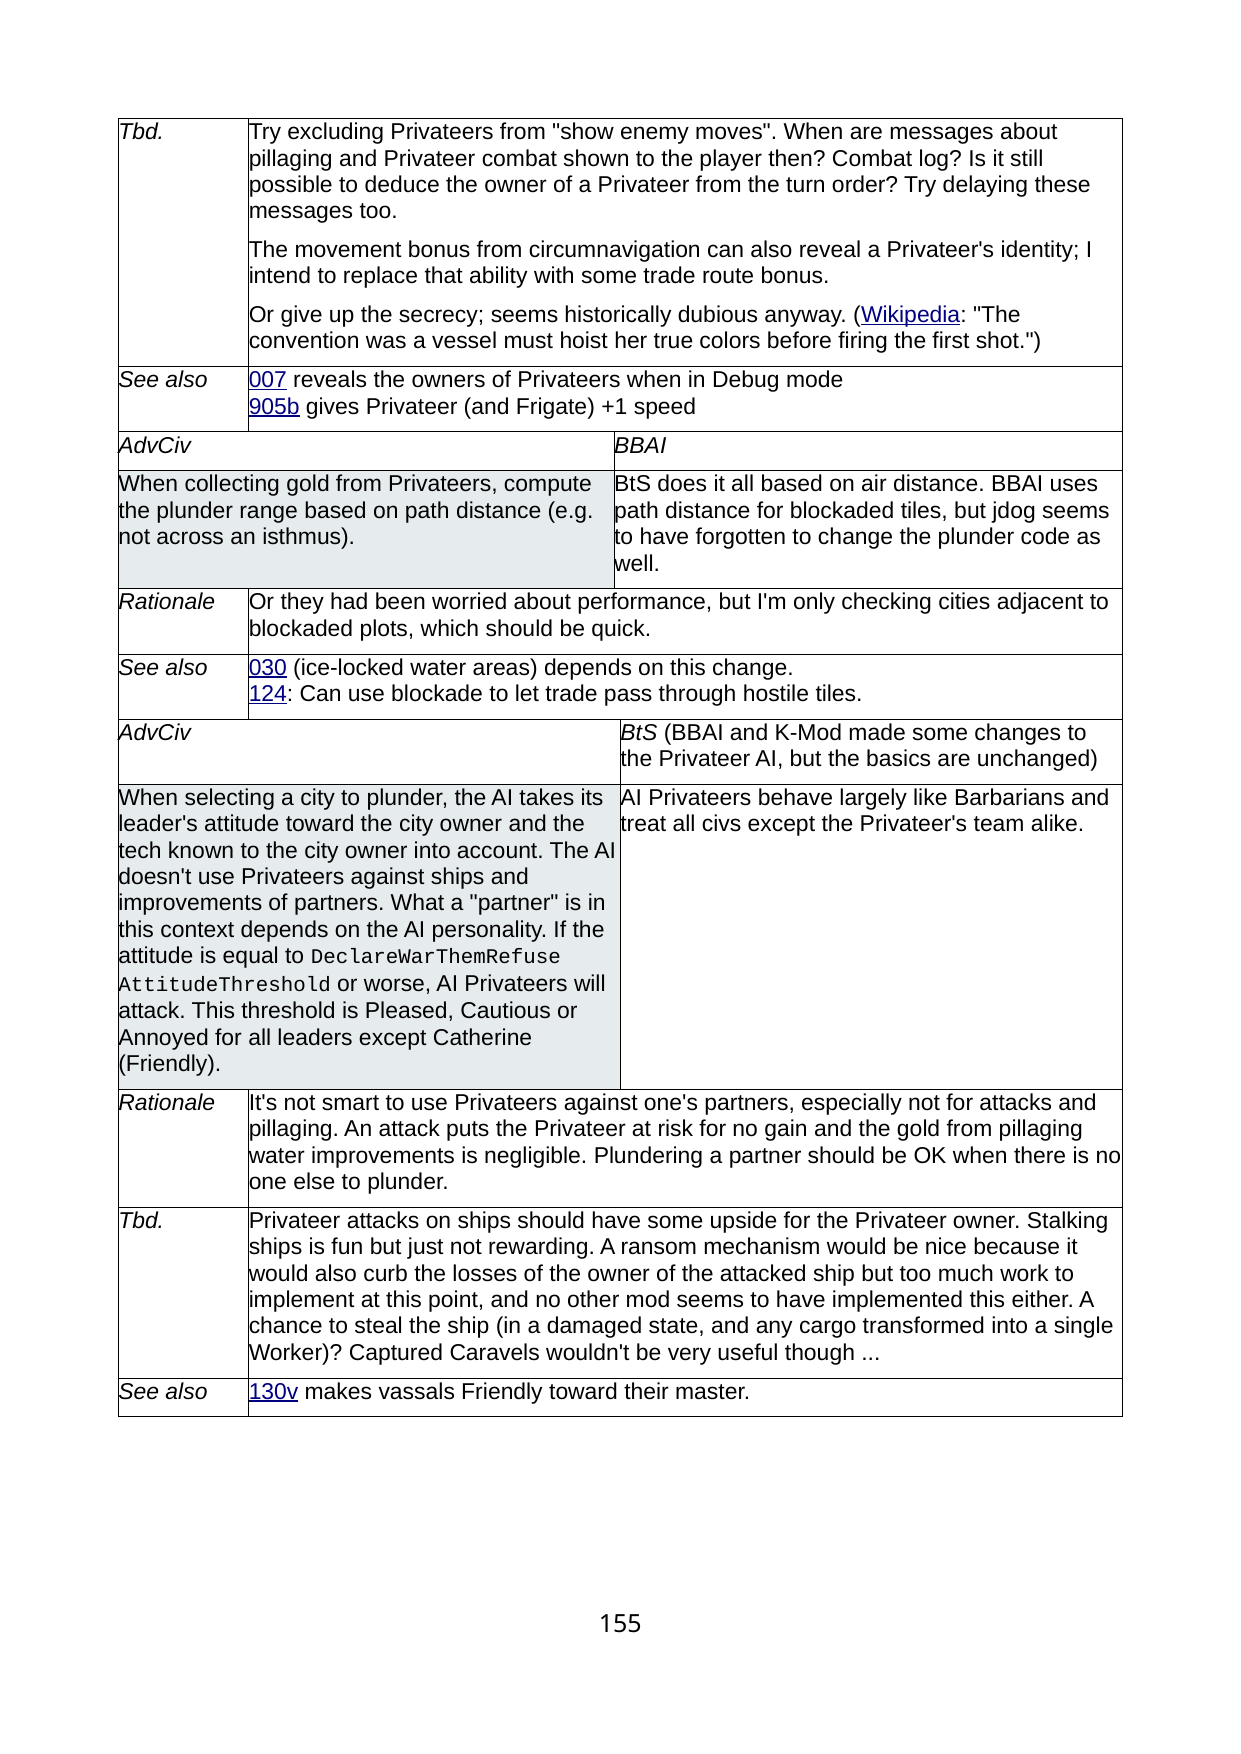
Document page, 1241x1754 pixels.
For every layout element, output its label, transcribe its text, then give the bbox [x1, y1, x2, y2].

table_cell Rationale [119, 589, 248, 653]
table_cell 030 (ice-locked water areas) depends on this change. 124: Can use blockade to let trade pass through hostile tiles. [249, 655, 1122, 719]
table_cell BBAI [615, 432, 1122, 470]
table_cell It's not smart to use Privateers against one's partners, especially not for attacks and pillaging. An attack puts the Privateer at risk for no gain and the gold from pillaging water improvements is negligible. Plundering a partner should be OK when there is no one else to plunder. [249, 1090, 1122, 1207]
table_cell See also [119, 1379, 248, 1416]
table_cell Or they had been worried about performance, but I'm only checking cities adjacent to blockaded plots, which should be quick. [249, 589, 1122, 653]
table_cell AI Privateers behave largely like Barbarians and treat all civs except the Privateer's team alike. [621, 785, 1122, 1089]
table_cell Tbd. [119, 1208, 248, 1377]
table_cell AdvCiv [119, 720, 620, 784]
table_cell Tbd. [119, 119, 248, 366]
table_cell Privateer attacks on ships should have some upside for the Privateer owner. Stalking ships is fun but just not rewarding. A ransom mechanism would be nice because it would also curb the losses of the owner of the attacked ship but too much work to implement at this point, and no other mod seems to have implemented this either. A chance to steal the ship (in a damaged state, and any cargo transformed into a single Worker)? Captured Caravels wouldn't be very useful though ... [249, 1208, 1122, 1377]
table_cell When collecting gold from Privateers, compute the plunder range based on path distance (e.g. not across an isthmus). [119, 471, 614, 588]
table_cell 130v makes vassals Friendly toward their master. [249, 1379, 1122, 1416]
table_cell See also [119, 367, 248, 431]
table_cell Try excluding Privateers from "show enemy moves". When are messages about pillaging and Privateer combat shown to the player then? Combat log? Is it still possible to deduce the owner of a Privateer from the turn order? Try delaying these messages too. The movement bonus from circumnavigation can also reveal a Privateer's identity; I intend to replace that ability with some trade route bonus. Or give up the secrecy; seems historically dubious anyway. (Wikipedia: "The convention was a vessel must hoist her true colors before firing the first shot.") [249, 119, 1122, 366]
table_cell AdvCiv [119, 432, 614, 470]
table_cell When selecting a city to plunder, the AI takes its leader's attitude toward the city owner and the tech known to the city owner into account. The AI doesn't use Privateers against ships and improvements of partners. What a "partner" is in this context depends on the AI personality. If the attitude is equal to DeclareWarThemRefuse AttitudeThreshold or worse, AI Privateers will attack. This threshold is Pleased, Cautious or Annoyed for all leaders except Catherine (Friendly). [119, 785, 620, 1089]
table_cell See also [119, 655, 248, 719]
table_cell BtS does it all based on air distance. BBAI uses path distance for blockaded tiles, but jdog seems to have forgotten to change the plunder code as well. [615, 471, 1122, 588]
table_cell Rationale [119, 1090, 248, 1207]
table_cell BtS (BBAI and K-Mod made some changes to the Privateer AI, but the basics are unchanged) [621, 720, 1122, 784]
table_cell 007 reveals the owners of Privateers when in Debug mode 905b gives Privateer (and Frigate) +1 speed [249, 367, 1122, 431]
